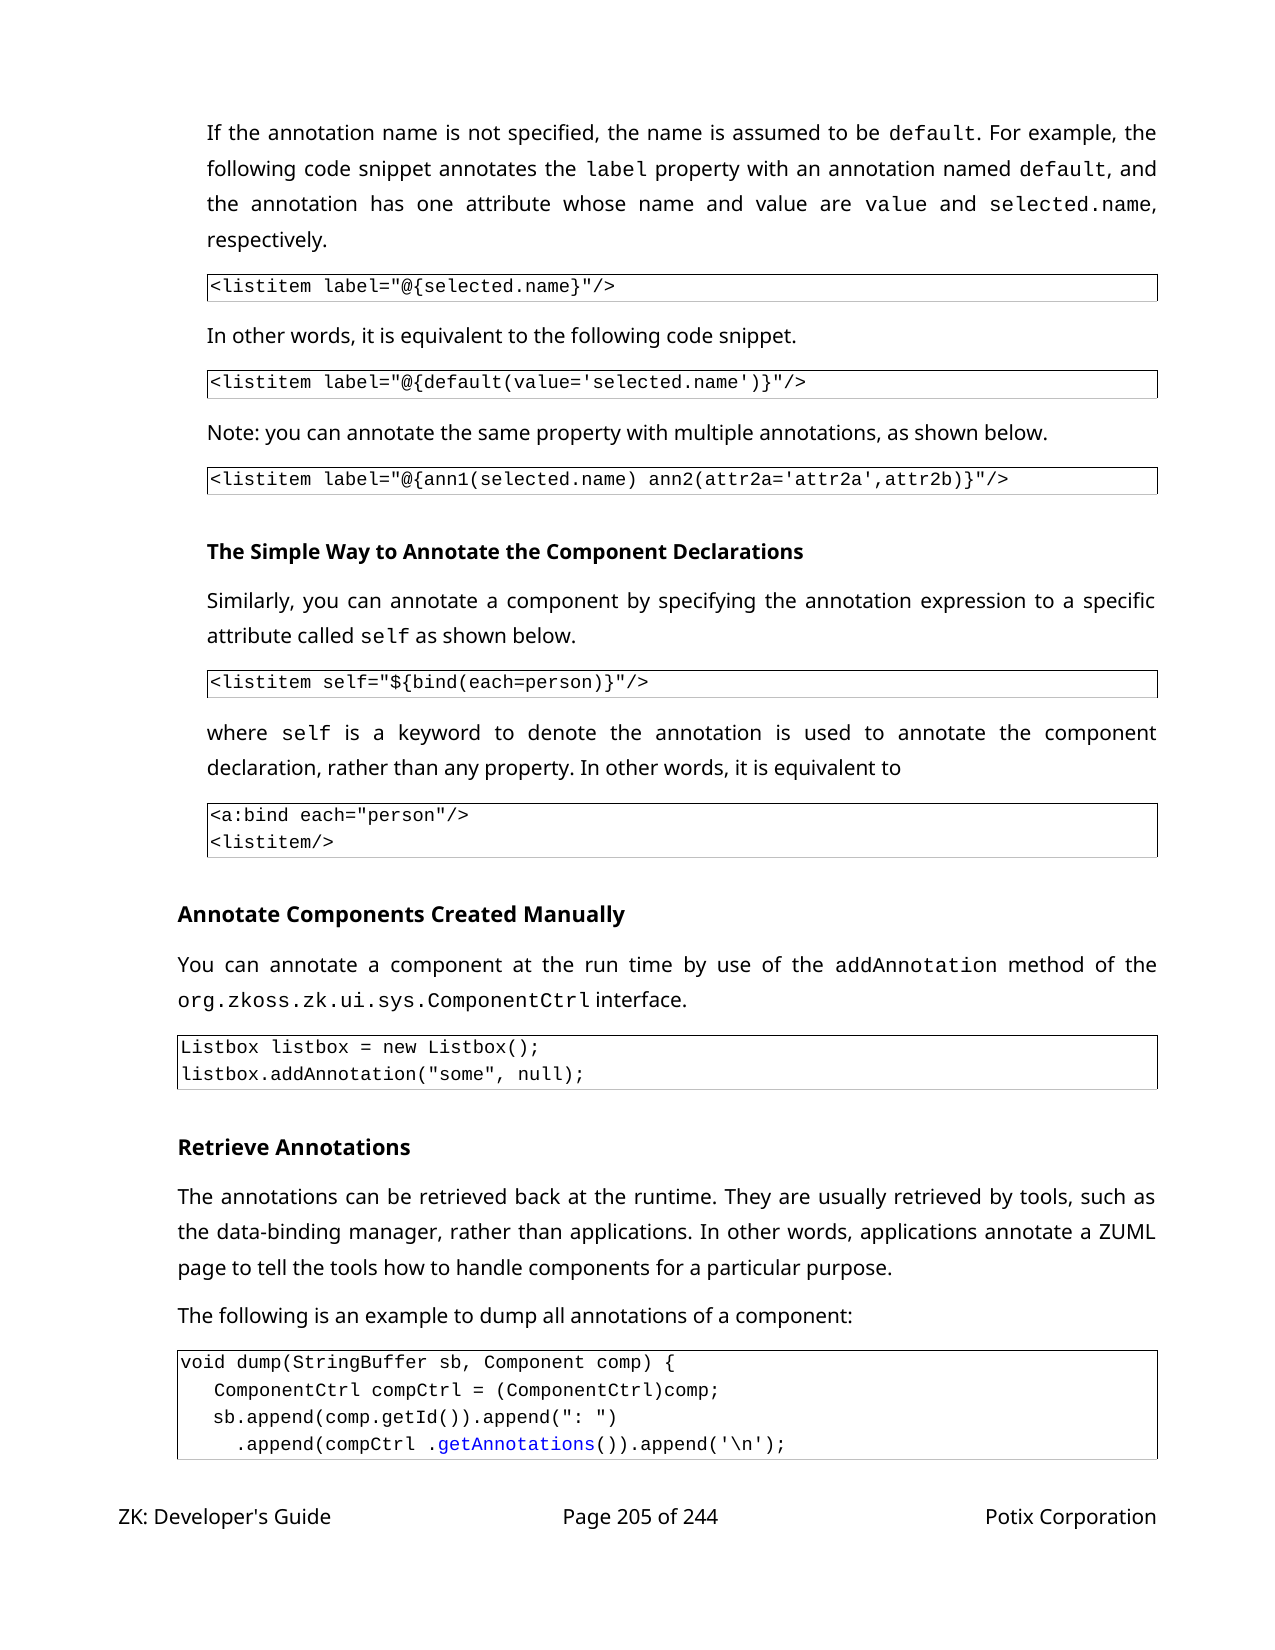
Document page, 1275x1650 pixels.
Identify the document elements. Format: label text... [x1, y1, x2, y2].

text listbox.addAnnotation("some", null); [178, 1062, 1157, 1089]
subtitle Annotate Components Created Manually [177, 899, 1157, 929]
text <listitem/> [208, 829, 1157, 857]
subtitle The Simple Way to Annotate the Component Declarations [207, 537, 1157, 565]
text sb.append(comp.getId()).append(": ") [178, 1405, 1157, 1429]
text You can annotate a component at the run time by use of the addAnnotation method of the org.zkoss.zk.ui.sys.ComponentCtrl interface. [177, 950, 1157, 1014]
text <listitem label="@{ann1(selected.name) ann2(attr2a='attr2a',attr2b)}"/> [208, 468, 1157, 494]
text Similarly, you can annotate a component by specifying the annotation expression to a specific attribute called self as shown below. [207, 586, 1157, 649]
text Note: you can annotate the same property with multiple annotations, as shown below. [207, 418, 1157, 446]
text void dump(StringBuffer sb, Component comp) { [178, 1351, 1157, 1375]
text .append(compCtrl .getAnnotations()).append('\n'); [178, 1432, 1157, 1459]
text Listbox listbox = new Listbox(); [178, 1036, 1157, 1059]
text The following is an example to dump all annotations of a component: [177, 1302, 1157, 1330]
text The annotations can be retrieved back at the runtime. They are usually retrieved by tools, such as the data-binding manager, rather than applications. In other words, applications annotate a ZUML page to tell the tools how to handle components for a particular purpose. [177, 1182, 1157, 1281]
text <listitem label="@{default(value='selected.name')}"/> [208, 371, 1157, 398]
text ComponentCtrl compCtrl = (ComponentCtrl)comp; [178, 1378, 1157, 1402]
text In other words, it is equivalent to the following code snippet. [207, 321, 1157, 350]
text <a:bind each="person"/> [208, 804, 1157, 827]
text <listitem label="@{selected.name}"/> [208, 275, 1157, 301]
text where self is a keyword to denote the annotation is used to annotate the component declaration, rather than any property. In other words, it is equivalent to [207, 718, 1157, 782]
text <listitem self="${bind(each=person)}"/> [208, 671, 1157, 697]
text If the annotation name is not specified, the name is assumed to be default. For example, the following code snippet annotates the label property with an annotation named default, and the annotation has one attribute whose name and value are value and selected.name, respectively. [207, 118, 1157, 253]
subtitle Retrieve Annotations [177, 1132, 1157, 1162]
